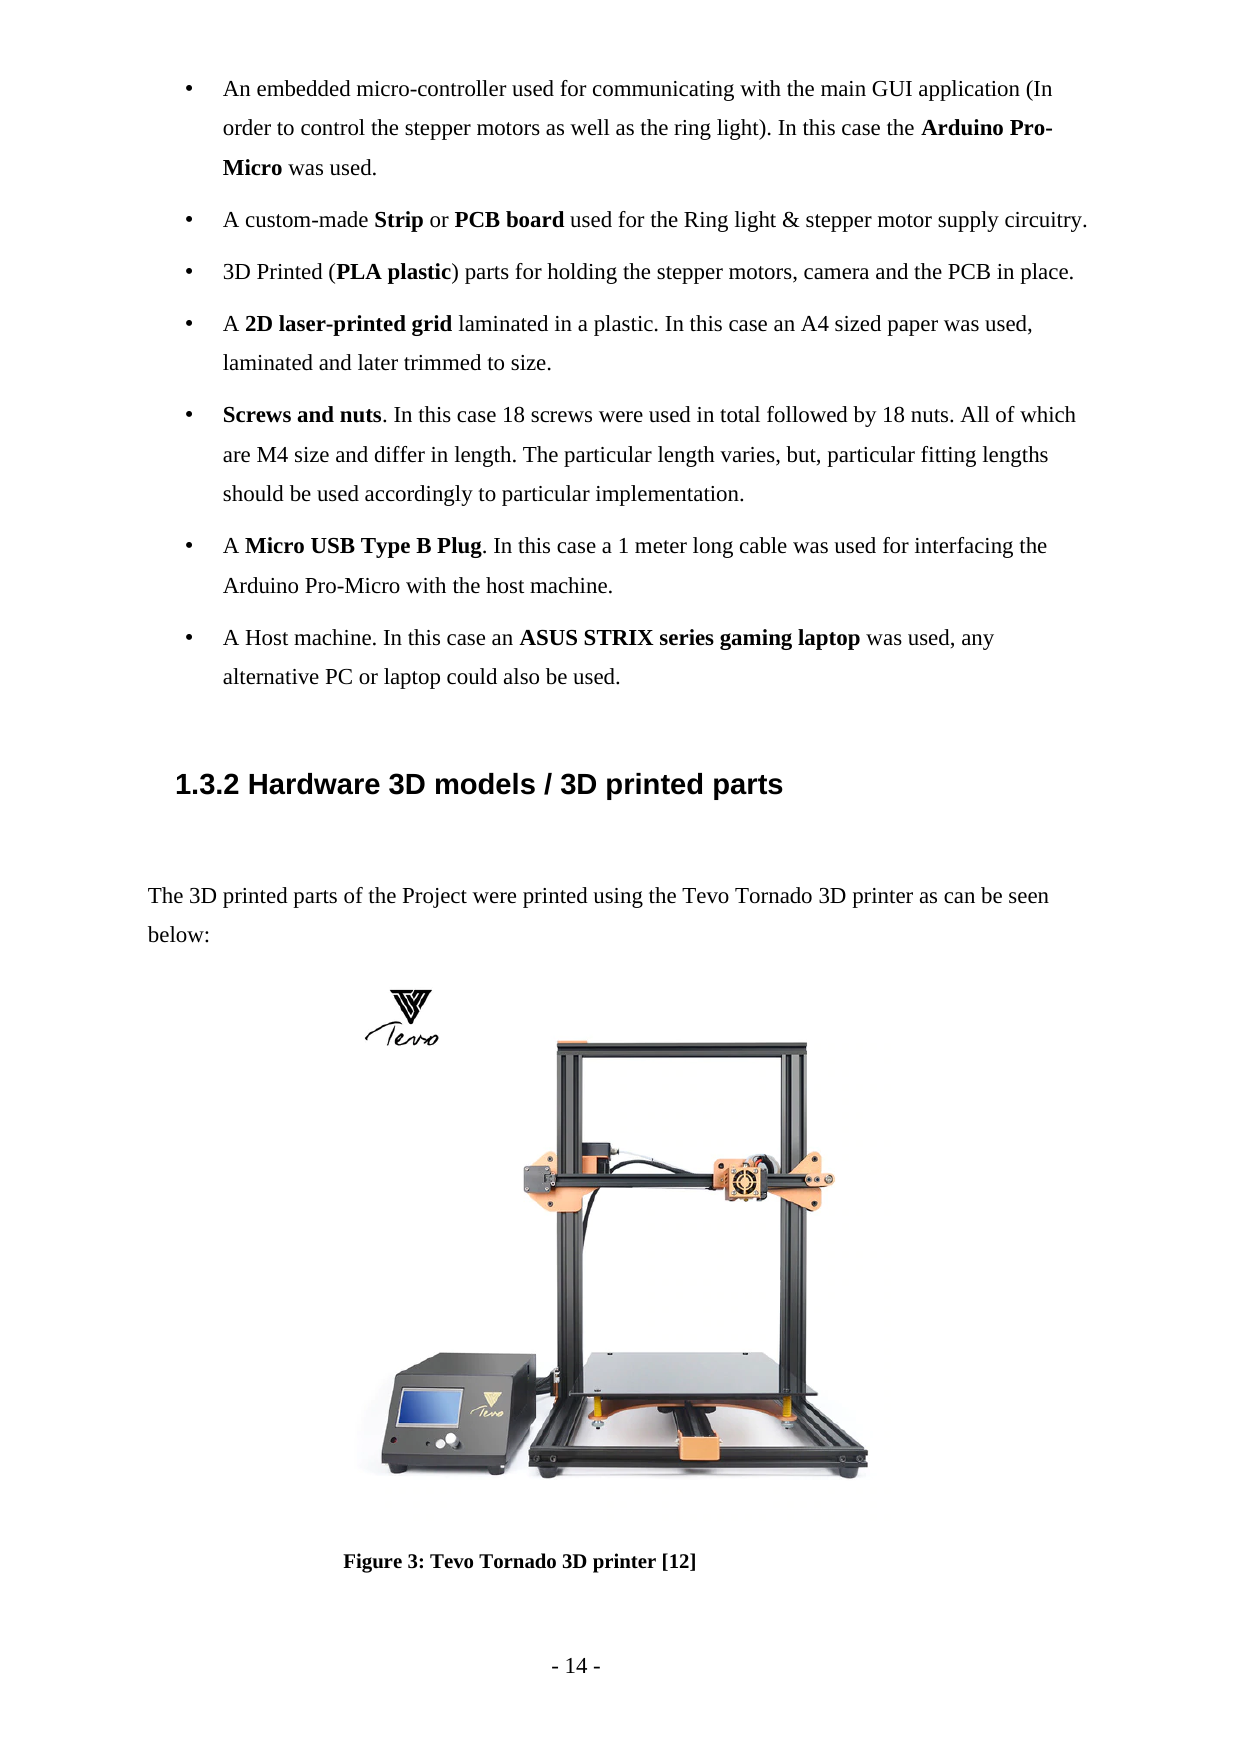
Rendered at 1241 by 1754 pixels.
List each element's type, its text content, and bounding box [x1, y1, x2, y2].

list A custom-made Strip or PCB board used for the Ring light & stepper motor supply circuitry. [185, 206, 1092, 232]
list 3D Printed (PLA plastic) parts for holding the stepper motors, camera and the PCB in place. [185, 258, 1092, 284]
list A 2D laser-printed grid laminated in a plastic. In this case an A4 sized paper was used, laminated and later trimmed to size. [185, 310, 1092, 376]
subtitle 1.3.2 Hardware 3D models / 3D printed parts [175, 767, 1092, 801]
text The 3D printed parts of the Project were printed using the Tevo Tornado 3D printer as can be seen below: [148, 882, 1092, 948]
list A Host machine. In this case an ASUS STRIX series gaming laptop was used, any alternative PC or laptop could also be used. [185, 624, 1092, 689]
text Figure 3: Tevo Tornado 3D printer [12] [343, 1521, 897, 1573]
list A Micro USB Type B Plug. In this case a 1 meter long cable was used for interfacing the Arduino Pro-Micro with the host machine. [185, 532, 1092, 598]
picture [343, 966, 897, 1521]
list An embedded micro-controller used for communicating with the main GUI application (In order to control the stepper motors as well as the ring light). In this case the Arduino Pro-Micro was used. [185, 75, 1092, 180]
list Screws and nuts. In this case 18 screws were used in total followed by 18 nuts. All of which are M4 size and differ in length. The particular length varies, but, particular fitting lengths should be used accordingly to particular implementation. [185, 401, 1092, 507]
